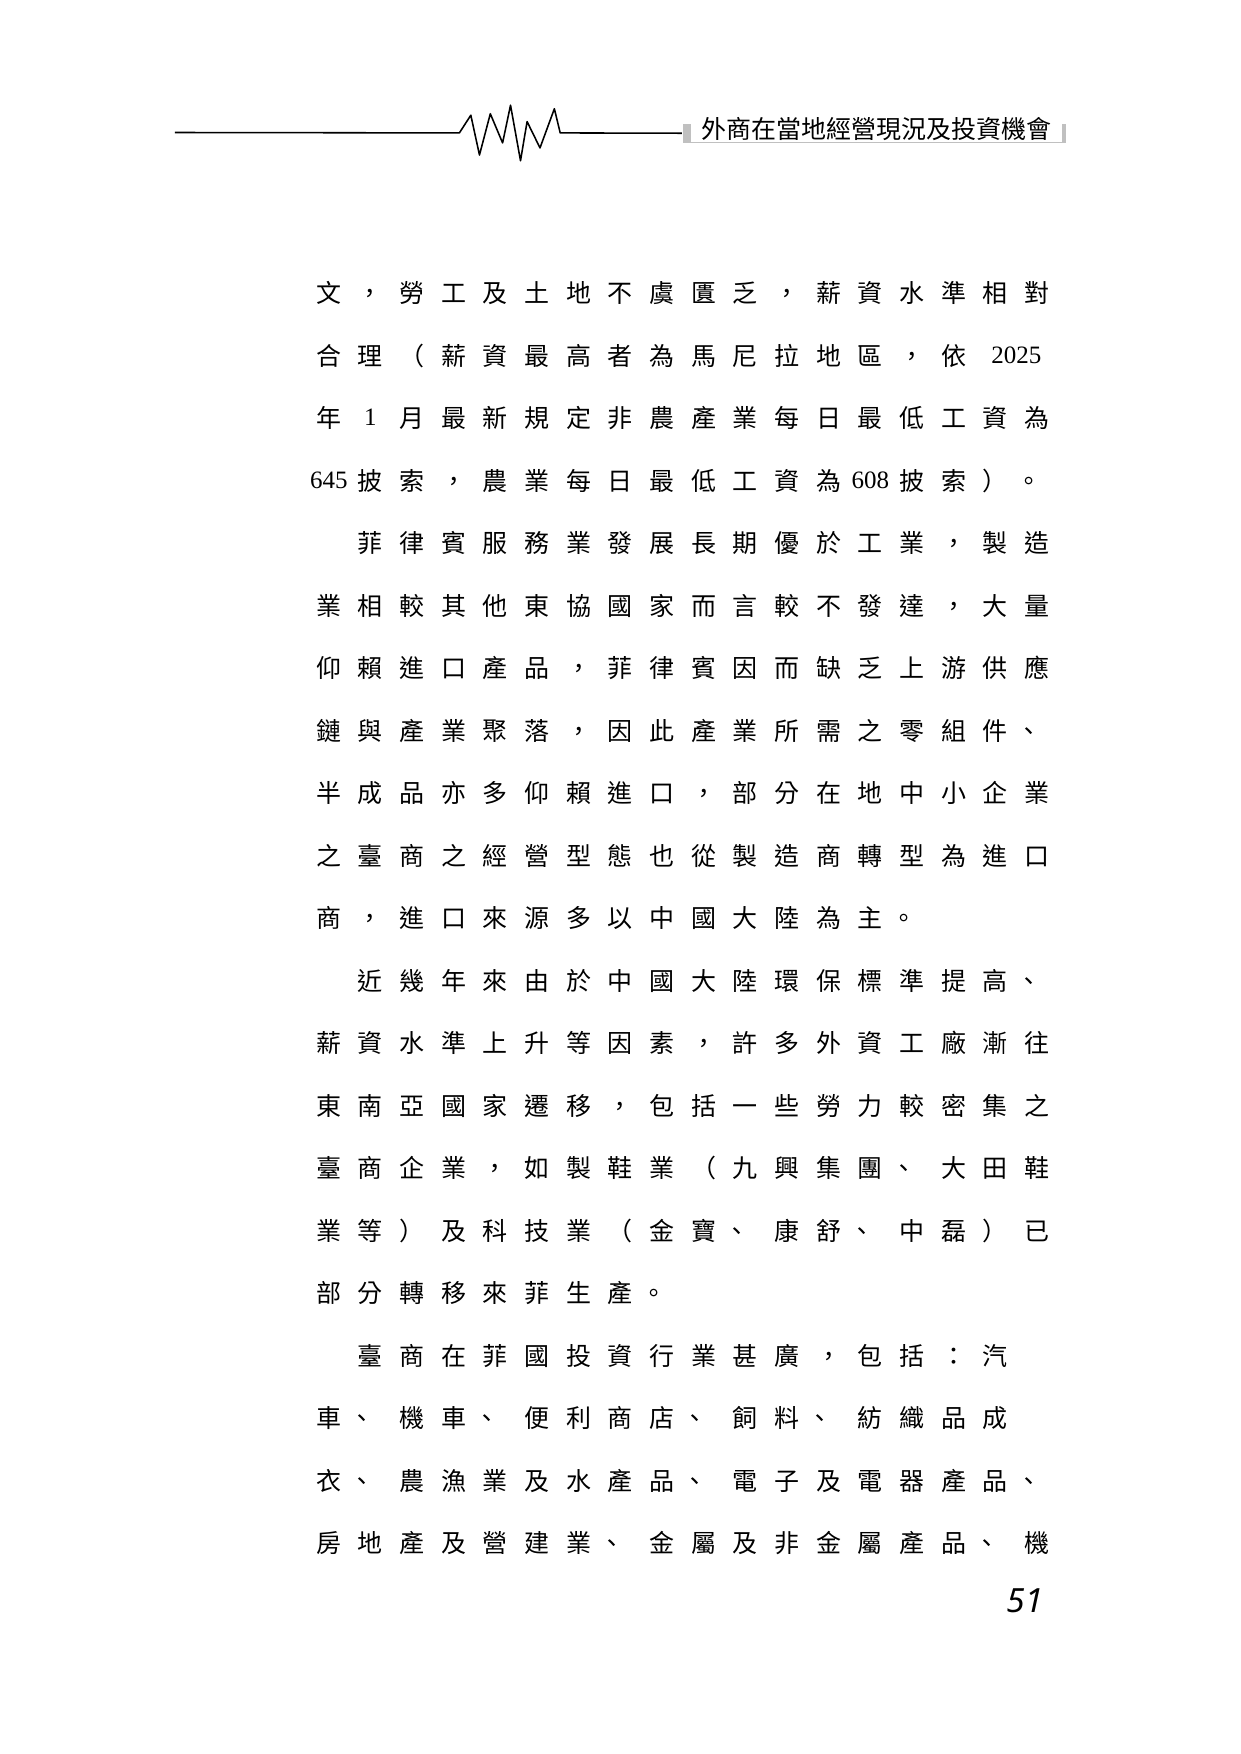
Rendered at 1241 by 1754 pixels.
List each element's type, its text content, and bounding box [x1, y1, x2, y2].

text 近幾年來由於中國大陸環保標準提高、薪資水準上升等因素，許多外資工廠漸往東南亞國家遷移，包括一些勞力較密集之臺商企業，如製鞋業（九興集團、大田鞋業等）及科技業（金寶、康舒、中磊）已部分轉移來菲生產。 [281, 938, 1058, 1313]
text 菲律賓服務業發展長期優於工業，製造業相較其他東協國家而言較不發達，大量仰賴進口產品，菲律賓因而缺乏上游供應鏈與產業聚落，因此產業所需之零組件、半成品亦多仰賴進口，部分在地中小企業之臺商之經營型態也從製造商轉型為進口商，進口來源多以中國大陸為主。 [281, 500, 1058, 938]
text 臺商在菲國投資行業甚廣，包括：汽車、機車、便利商店、飼料、紡織品成衣、農漁業及水產品、電子及電器產品、房地產及營建業、金屬及非金屬產品、機 [281, 1313, 1058, 1563]
text 文，勞工及土地不虞匱乏，薪資水準相對合理（薪資最高者為馬尼拉地區，依2025年1月最新規定非農產業每日最低工資為645披索，農業每日最低工資為608披索）。 [281, 250, 1058, 500]
